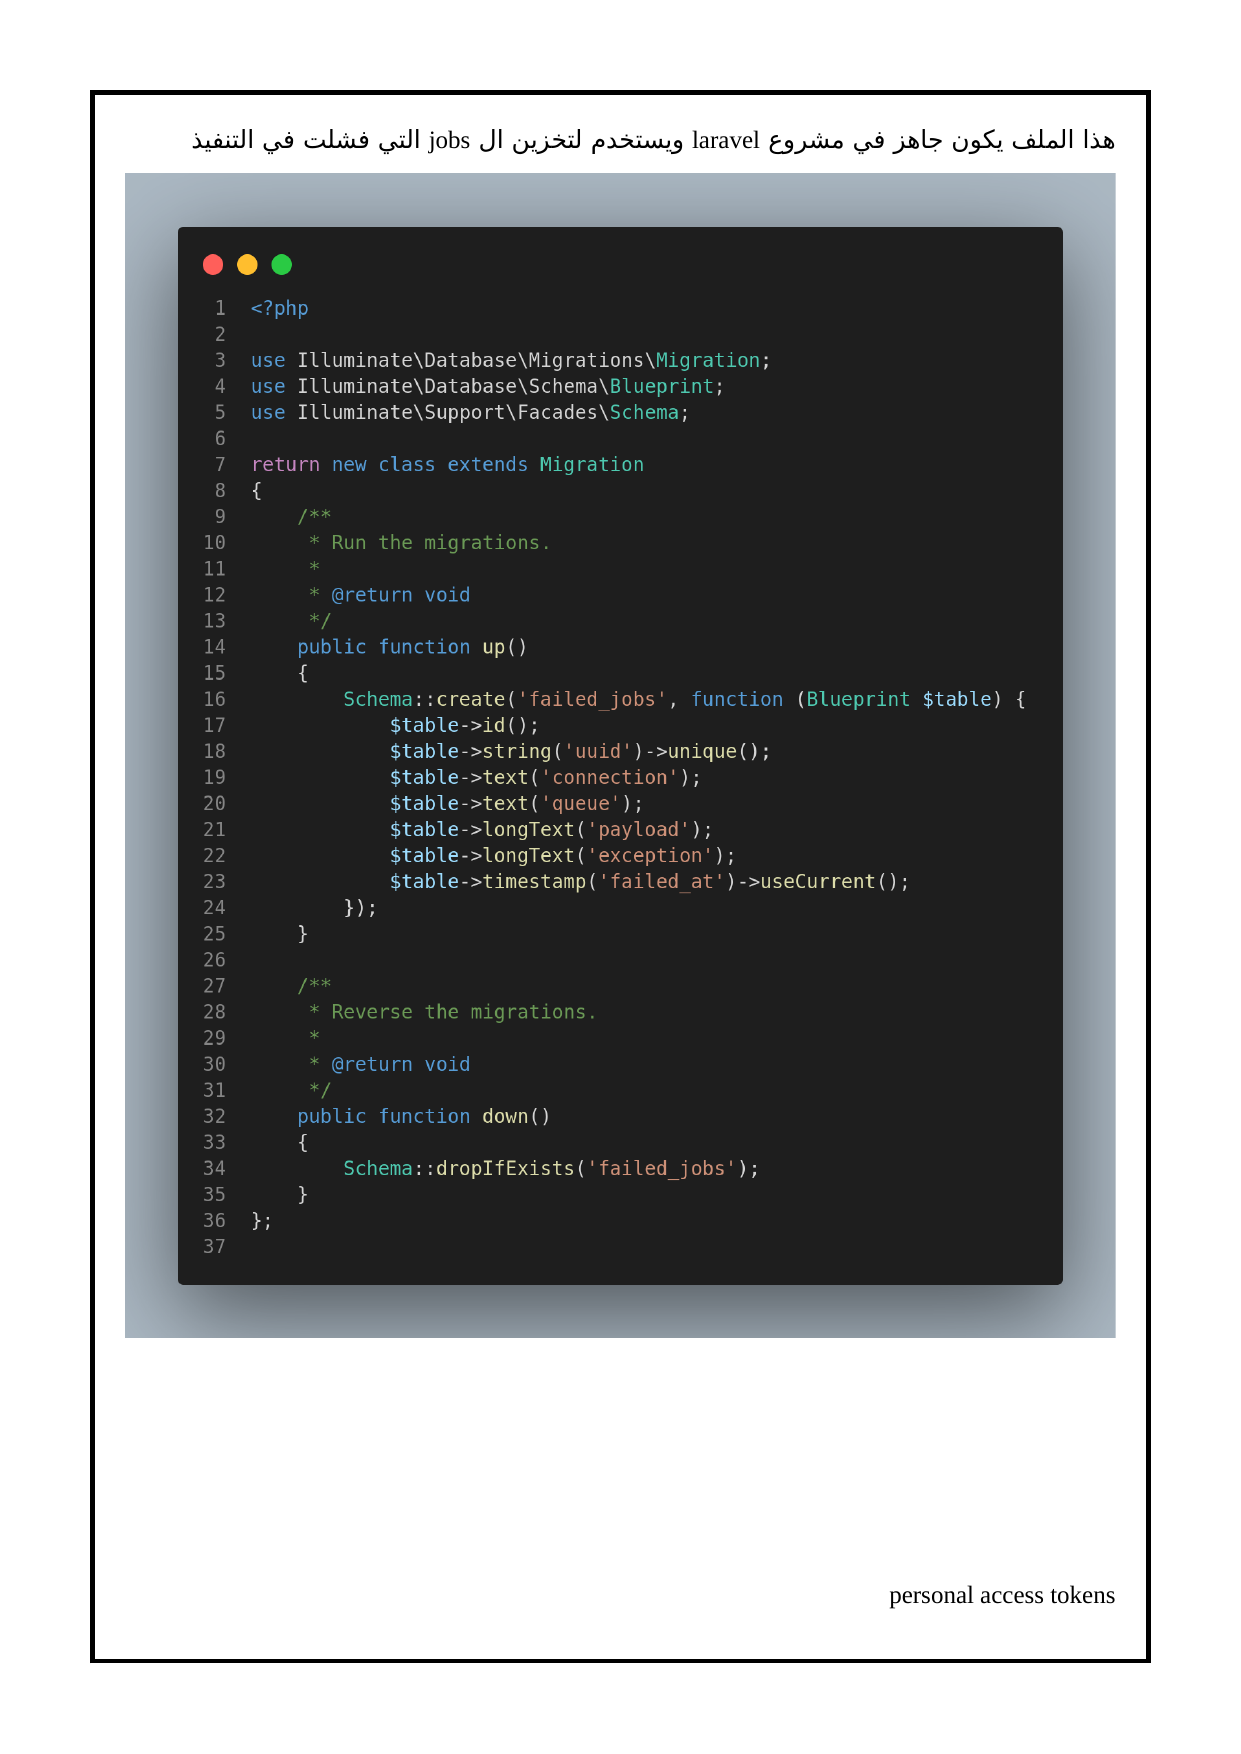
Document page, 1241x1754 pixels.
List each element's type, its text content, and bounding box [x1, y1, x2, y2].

text personal access tokens [125, 1580, 1116, 1609]
picture [125, 173, 1116, 1338]
text هذا الملف يكون جاهز في مشروع laravel ويستخدم لتخزين ال jobs التي فشلت في التنفيذ [125, 125, 1116, 154]
